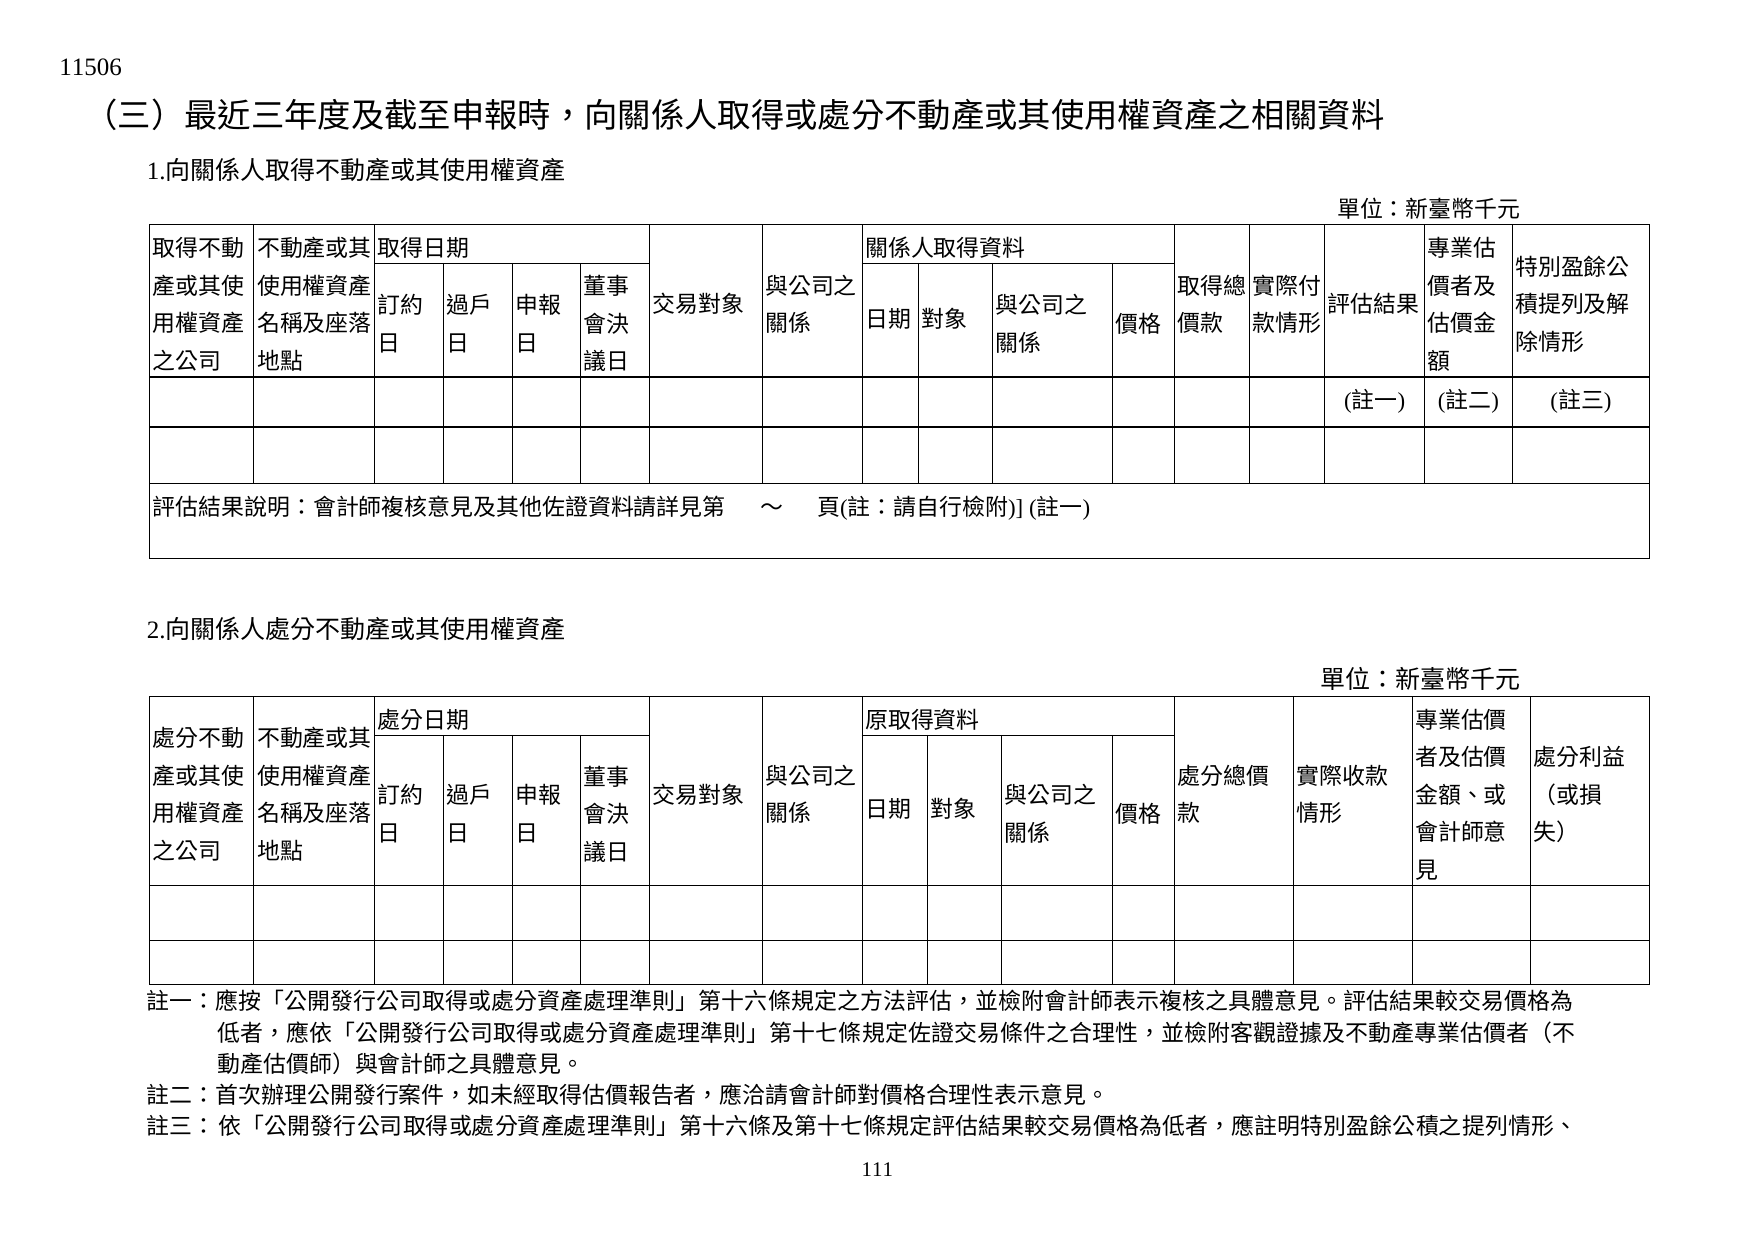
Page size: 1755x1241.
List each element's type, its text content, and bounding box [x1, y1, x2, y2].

table_cell [1425, 428, 1512, 483]
table_cell (註二) [1425, 378, 1512, 426]
table_cell [928, 886, 1001, 940]
table_cell 申報日 [513, 736, 580, 885]
table_cell [863, 941, 927, 984]
table_cell 對象 [919, 264, 992, 376]
table_cell 過戶日 [444, 264, 512, 376]
table_cell [513, 941, 580, 984]
table_header 取得不動產或其使用權資產之公司 [150, 225, 253, 376]
table_cell [1325, 428, 1424, 483]
table_cell [650, 378, 762, 426]
table_cell [863, 378, 918, 426]
table_cell [444, 378, 512, 426]
table_cell 與公司之關係 [993, 264, 1112, 376]
table_header 取得總價款 [1175, 225, 1249, 376]
text 1.向關係人取得不動產或其使用權資產 [84, 149, 1520, 187]
table_cell [254, 378, 374, 426]
table_cell [1113, 886, 1174, 940]
table_cell 與公司之關係 [1002, 736, 1112, 885]
table_cell [1113, 941, 1174, 984]
table_cell [650, 428, 762, 483]
table_cell [150, 378, 253, 426]
table_cell (註三) [1513, 378, 1649, 426]
table_cell [581, 428, 649, 483]
table_cell 對象 [928, 736, 1001, 885]
text （三）最近三年度及截至申報時，向關係人取得或處分不動產或其使用權資產之相關資料 [84, 88, 1695, 137]
text 2.向關係人處分不動產或其使用權資產 [84, 609, 1520, 646]
table_cell [1250, 378, 1324, 426]
table_cell [863, 886, 927, 940]
table_cell [763, 941, 862, 984]
table_header 處分總價款 [1175, 697, 1293, 885]
table_cell [1002, 886, 1112, 940]
table_cell 日期 [863, 736, 927, 885]
table_header 特別盈餘公積提列及解除情形 [1513, 225, 1649, 376]
table_cell [513, 378, 580, 426]
table_cell [513, 428, 580, 483]
text 註一：應按「公開發行公司取得或處分資產處理準則」第十六條規定之方法評估，並檢附會計師表示複核之具體意見。評估結果較交易價格為低者，應依「公開發行公司取得或處分資產處理準則」第十七條規定佐證交易條件之合理性，並檢附客觀證據及不動產專業估價者（不動產估價師）與會計師之具體意見。 [146, 985, 1577, 1078]
table_header 專業估價者及估價金額 [1425, 225, 1512, 376]
table_cell [1002, 941, 1112, 984]
table_header 專業估價者及估價金額、或會計師意見 [1413, 697, 1530, 885]
table_cell [375, 941, 443, 984]
table_cell [581, 886, 649, 940]
table_cell [1113, 428, 1174, 483]
table_cell [1413, 886, 1530, 940]
table_cell [375, 378, 443, 426]
table_header 關係人取得資料 [863, 225, 1174, 263]
table_cell [1513, 428, 1649, 483]
table_cell [150, 941, 253, 984]
table_cell [763, 378, 862, 426]
table_header 處分不動產或其使用權資產之公司 [150, 697, 253, 885]
table_cell [1294, 886, 1412, 940]
table_cell [993, 428, 1112, 483]
table_cell [254, 886, 374, 940]
table_cell [1175, 428, 1249, 483]
table_cell 申報日 [513, 264, 580, 376]
text 註三： 依「公開發行公司取得或處分資產處理準則」第十六條及第十七條規定評估結果較交易價格為低者，應註明特別盈餘公積之提列情形、 [146, 1110, 1577, 1141]
table_cell 價格 [1113, 736, 1174, 885]
table_cell 董事會決議日 [581, 736, 649, 885]
table_cell 價格 [1113, 264, 1174, 376]
table_cell [444, 886, 512, 940]
table_header 與公司之關係 [763, 225, 862, 376]
table_cell [1531, 941, 1649, 984]
text 單位：新臺幣千元 [59, 187, 1520, 224]
table_header 不動產或其使用權資產名稱及座落地點 [254, 697, 374, 885]
table_header 原取得資料 [863, 697, 1174, 735]
table_header 實際付款情形 [1250, 225, 1324, 376]
table_cell [375, 886, 443, 940]
table_cell [444, 428, 512, 483]
text 單位：新臺幣千元 [84, 659, 1520, 696]
table_cell [1294, 941, 1412, 984]
table_cell [150, 886, 253, 940]
table_cell [581, 941, 649, 984]
table_header 處分利益（或損失） [1531, 697, 1649, 885]
table_cell 訂約日 [375, 264, 443, 376]
table_cell [863, 428, 918, 483]
table_cell [993, 378, 1112, 426]
table_cell [1413, 941, 1530, 984]
table_cell [1531, 886, 1649, 940]
table_cell [375, 428, 443, 483]
table_cell [150, 428, 253, 483]
table_cell [1113, 378, 1174, 426]
table_cell [650, 886, 762, 940]
table_cell [581, 378, 649, 426]
table_cell [919, 428, 992, 483]
table_cell (註一) [1325, 378, 1424, 426]
table_cell [1175, 941, 1293, 984]
table_cell [513, 886, 580, 940]
table_header 交易對象 [650, 225, 762, 376]
table_header 處分日期 [375, 697, 649, 735]
table_cell [254, 941, 374, 984]
table_cell [254, 428, 374, 483]
table_cell 評估結果說明：會計師複核意見及其他佐證資料請詳見第 ～ 頁(註：請自行檢附)] (註一) [150, 484, 1649, 558]
table_cell 過戶日 [444, 736, 512, 885]
table_header 交易對象 [650, 697, 762, 885]
table_header 評估結果 [1325, 225, 1424, 376]
table_cell [763, 886, 862, 940]
table_cell 日期 [863, 264, 918, 376]
table_cell [1175, 378, 1249, 426]
table_cell [1250, 428, 1324, 483]
table_header 實際收款 情形 [1294, 697, 1412, 885]
table_header 不動產或其使用權資產名稱及座落地點 [254, 225, 374, 376]
table_cell 訂約日 [375, 736, 443, 885]
table_cell [928, 941, 1001, 984]
table_header 與公司之關係 [763, 697, 862, 885]
table_cell [650, 941, 762, 984]
table_cell [1175, 886, 1293, 940]
table_cell [444, 941, 512, 984]
table_header 取得日期 [375, 225, 649, 263]
table_cell 董事會決議日 [581, 264, 649, 376]
table_cell [919, 378, 992, 426]
text 註二：首次辦理公開發行案件，如未經取得估價報告者，應洽請會計師對價格合理性表示意見。 [147, 1078, 1577, 1110]
table_cell [763, 428, 862, 483]
